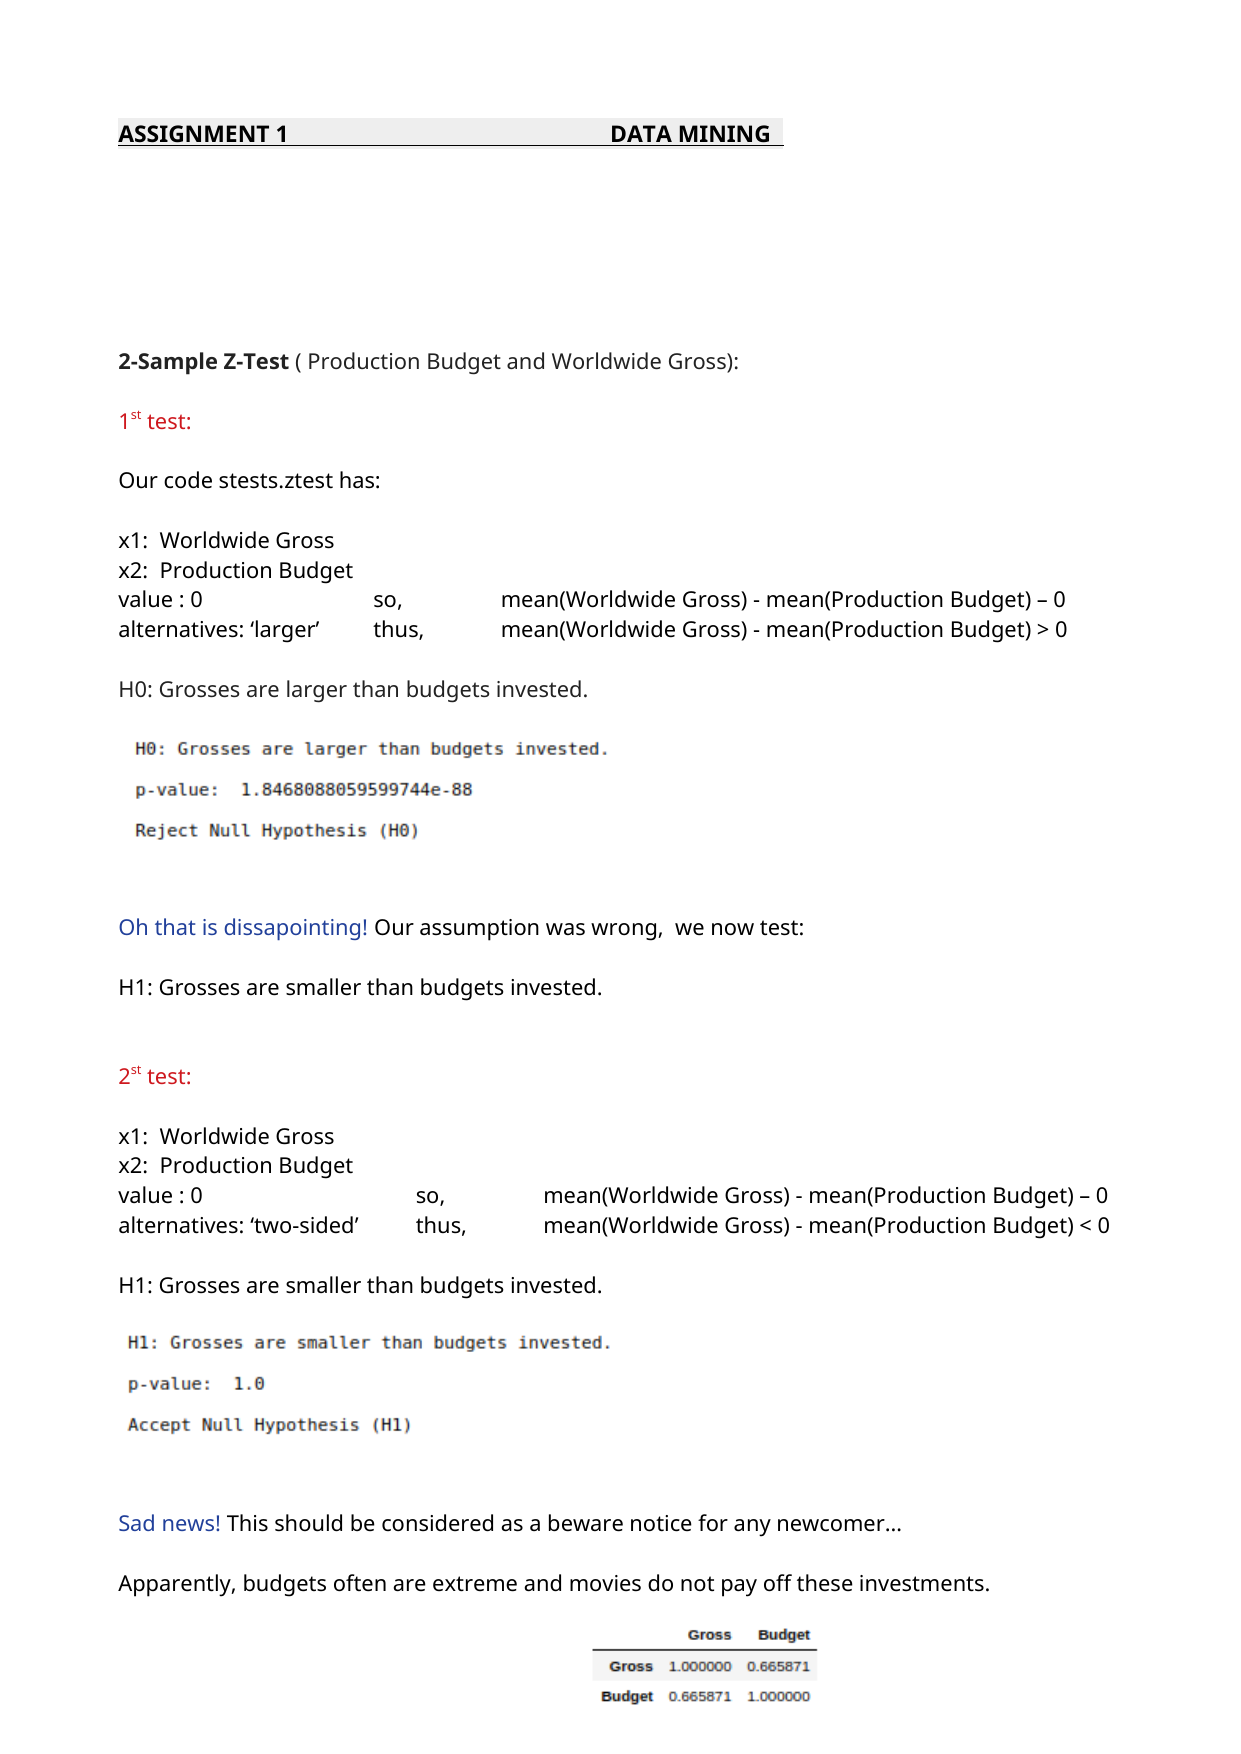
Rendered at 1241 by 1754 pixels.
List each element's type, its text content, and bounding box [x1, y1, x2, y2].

text 2st test: [118, 1061, 1122, 1091]
text H0: Grosses are larger than budgets invested. [118, 674, 1122, 704]
text Our code stests.ztest has: [118, 465, 1122, 495]
picture [120, 1333, 627, 1439]
text alternatives: ‘two-sided’ thus, mean(Worldwide Gross) - mean(Production Budget) < 0 [118, 1210, 1122, 1240]
picture [118, 733, 647, 854]
text x2: Production Budget [118, 555, 1122, 584]
picture [585, 1611, 855, 1722]
text Oh that is dissapointing! Our assumption was wrong, we now test: [118, 912, 1122, 942]
text value : 0 so, mean(Worldwide Gross) - mean(Production Budget) – 0 [118, 1180, 1122, 1210]
text x1: Worldwide Gross [118, 525, 1122, 555]
text x2: Production Budget [118, 1151, 1122, 1180]
text x1: Worldwide Gross [118, 1121, 1122, 1151]
text H1: Grosses are smaller than budgets invested. [118, 972, 1122, 1002]
text H1: Grosses are smaller than budgets invested. [118, 1270, 1122, 1299]
text 1st test: [118, 406, 1122, 436]
text 2-Sample Z-Test ( Production Budget and Worldwide Gross): [118, 346, 1122, 376]
text Sad news! This should be considered as a beware notice for any newcomer… [118, 1508, 1122, 1538]
text alternatives: ‘larger’ thus, mean(Worldwide Gross) - mean(Production Budget) > 0 [118, 614, 1122, 644]
text Apparently, budgets often are extreme and movies do not pay off these investments. [118, 1568, 1122, 1597]
text value : 0 so, mean(Worldwide Gross) - mean(Production Budget) – 0 [118, 584, 1122, 614]
